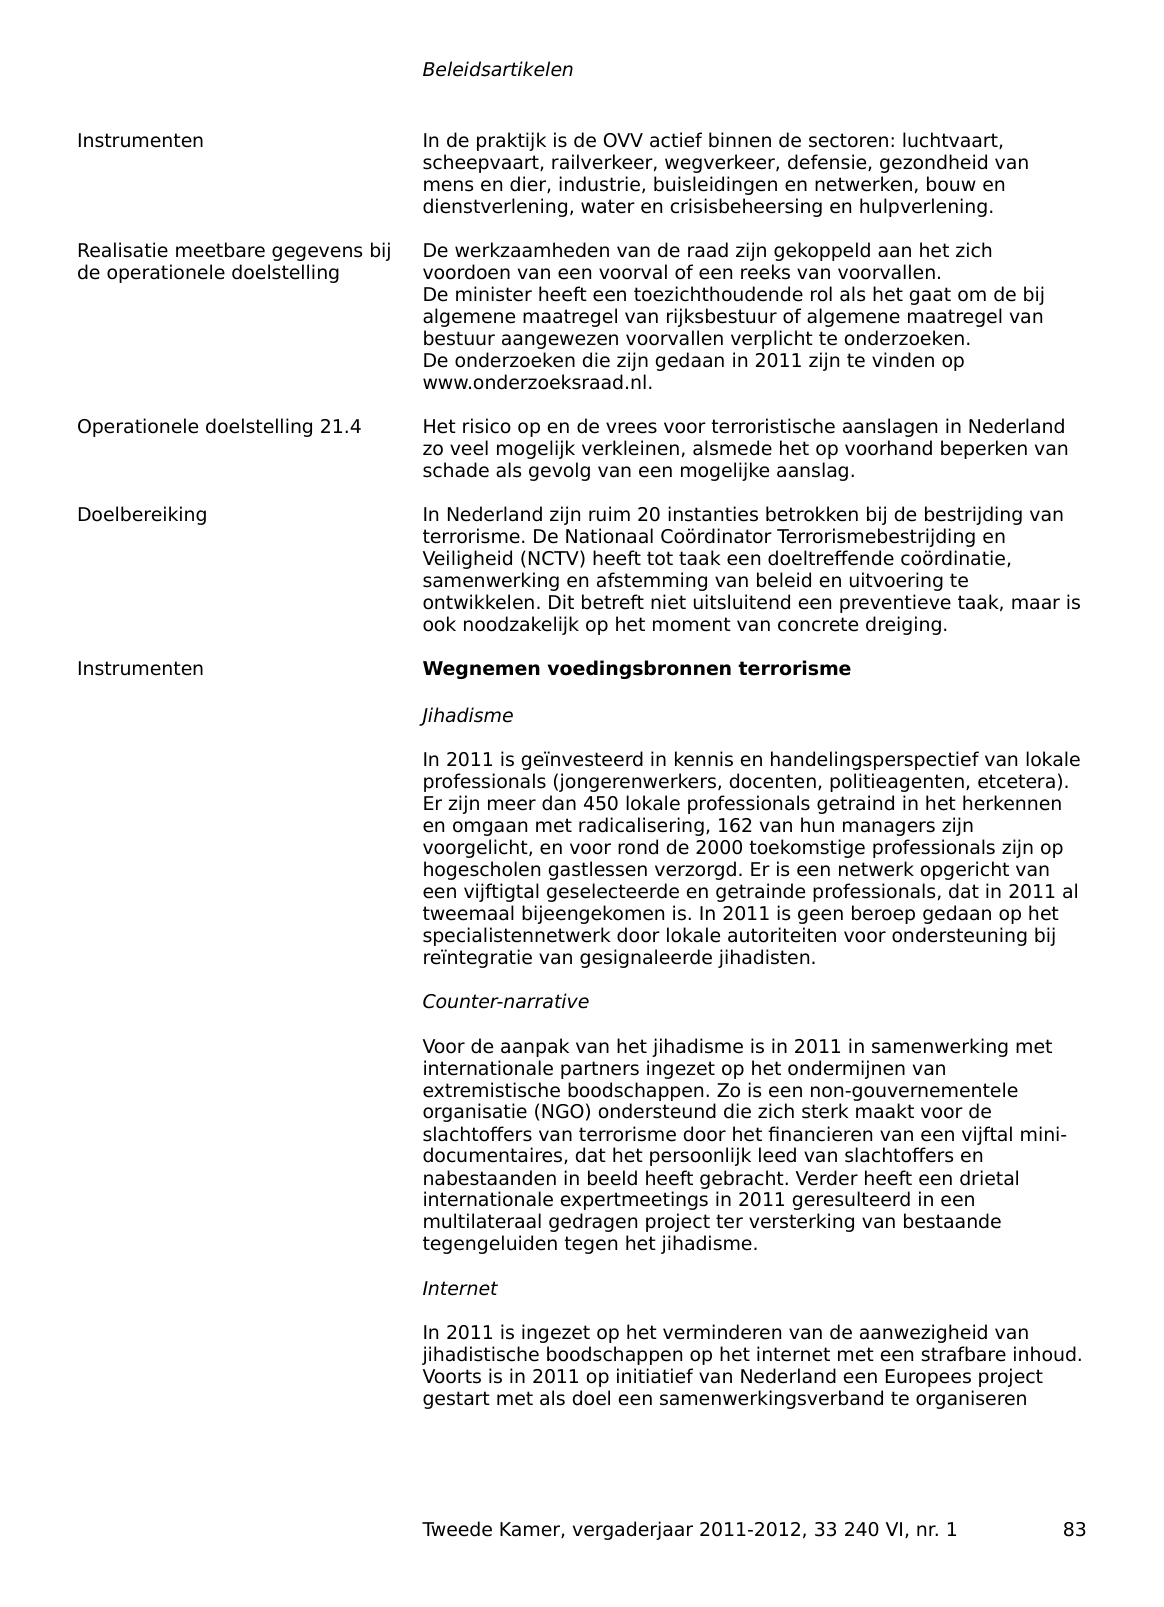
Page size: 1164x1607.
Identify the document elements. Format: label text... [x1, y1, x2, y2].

text De minister heeft een toezichthoudende rol als het gaat om de bij algemene maatregel van rijksbestuur of algemene maatregel van bestuur aangewezen voorvallen verplicht te onderzoeken. [422, 284, 1087, 350]
text In 2011 is ingezet op het verminderen van de aanwezigheid van jihadistische boodschappen op het internet met een strafbare inhoud. Voorts is in 2011 op initiatief van Nederland een Europees project gestart met als doel een samenwerkingsverband te organiseren [422, 1322, 1087, 1409]
subtitle [77, 680, 399, 688]
subtitle Internet [422, 1277, 1087, 1299]
subtitle Jihadisme [422, 705, 1087, 727]
text De onderzoeken die zijn gedaan in 2011 zijn te vinden op www.onderzoeksraad.nl. [422, 350, 1087, 394]
text De werkzaamheden van de raad zijn gekoppeld aan het zich voordoen van een voorval of een reeks van voorvallen. [422, 240, 1087, 284]
subtitle Wegnemen voedingsbronnen terrorisme [422, 658, 1087, 680]
text In Nederland zijn ruim 20 instanties betrokken bij de bestrijding van terrorisme. De Nationaal Coördinator Terrorismebestrijding en Veiligheid (NCTV) heeft tot taak een doeltreffende coördinatie, samenwerking en afstemming van beleid en uitvoering te ontwikkelen. Dit betreft niet uitsluitend een preventieve taak, maar is ook noodzakelijk op het moment van concrete dreiging. [422, 504, 1087, 636]
text Operationele doelstelling 21.4 [77, 416, 399, 438]
text Doelbereiking [77, 504, 399, 526]
text Realisatie meetbare gegevens bij de operationele doelstelling [77, 240, 399, 284]
text Instrumenten [77, 130, 399, 152]
subtitle Counter-narrative [422, 991, 1087, 1013]
text Het risico op en de vrees voor terroristische aanslagen in Nederland zo veel mogelijk verkleinen, alsmede het op voorhand beperken van schade als gevolg van een mogelijke aanslag. [422, 416, 1087, 482]
text In 2011 is geïnvesteerd in kennis en handelingsperspectief van lokale professionals (jongerenwerkers, docenten, politieagenten, etcetera). Er zijn meer dan 450 lokale professionals getraind in het herkennen en omgaan met radicalisering, 162 van hun managers zijn voorgelicht, en voor rond de 2000 toekomstige professionals zijn op hogescholen gastlessen verzorgd. Er is een netwerk opgericht van een vijftigtal geselecteerde en getrainde professionals, dat in 2011 al tweemaal bijeengekomen is. In 2011 is geen beroep gedaan op het specialistennetwerk door lokale autoriteiten voor ondersteuning bij reïntegratie van gesignaleerde jihadisten. [422, 749, 1087, 969]
text Instrumenten [77, 658, 399, 680]
text In de praktijk is de OVV actief binnen de sectoren: luchtvaart, scheepvaart, railverkeer, wegverkeer, defensie, gezondheid van mens en dier, industrie, buisleidingen en netwerken, bouw en dienstverlening, water en crisisbeheersing en hulpverlening. [422, 130, 1087, 218]
text Voor de aanpak van het jihadisme is in 2011 in samenwerking met internationale partners ingezet op het ondermijnen van extremistische boodschappen. Zo is een non-gouvernementele organisatie (NGO) ondersteund die zich sterk maakt voor de slachtoffers van terrorisme door het financieren van een vijftal mini-documentaires, dat het persoonlijk leed van slachtoffers en nabestaanden in beeld heeft gebracht. Verder heeft een drietal internationale expertmeetings in 2011 geresulteerd in een multilateraal gedragen project ter versterking van bestaande tegengeluiden tegen het jihadisme. [422, 1036, 1087, 1255]
